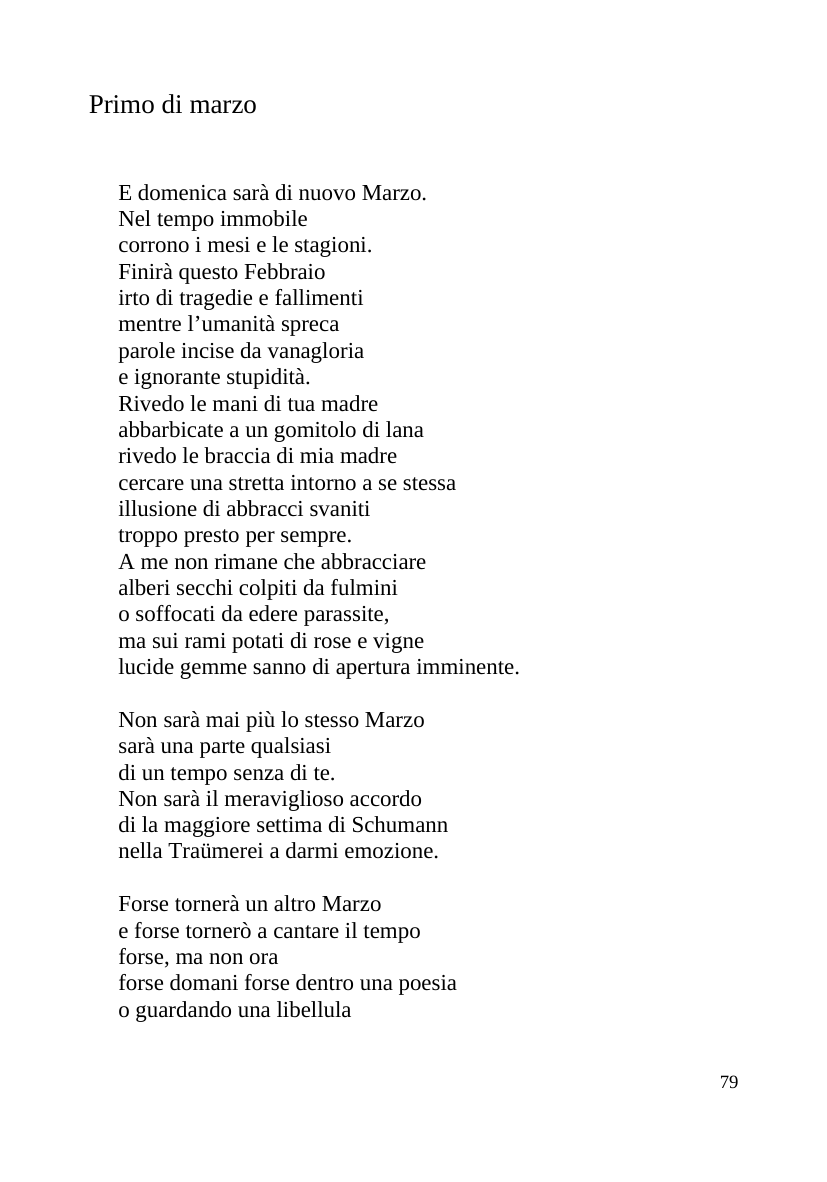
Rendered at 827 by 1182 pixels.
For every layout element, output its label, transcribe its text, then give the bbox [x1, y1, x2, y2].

text corrono i mesi e le stagioni. [118, 231, 738, 258]
text di un tempo senza di te. [118, 758, 738, 785]
text Non sarà il meraviglioso accordo [118, 785, 738, 811]
text o soffocati da edere parassite, [118, 600, 738, 627]
text Forse tornerà un altro Marzo [118, 890, 738, 917]
text troppo presto per sempre. [118, 521, 738, 548]
text abbarbicate a un gomitolo di lana [118, 416, 738, 442]
text ma sui rami potati di rose e vigne [118, 627, 738, 653]
text o guardando una libellula [118, 996, 738, 1022]
text di la maggiore settima di Schumann [118, 811, 738, 838]
text alberi secchi colpiti da fulmini [118, 574, 738, 600]
text rivedo le braccia di mia madre [118, 442, 738, 469]
text parole incise da vanagloria [118, 337, 738, 363]
text A me non rimane che abbracciare [118, 548, 738, 574]
text Primo di marzo [88, 88, 738, 120]
text lucide gemme sanno di apertura imminente. [118, 653, 738, 679]
text forse, ma non ora [118, 943, 738, 969]
text mentre l’umanità spreca [118, 311, 738, 337]
text cercare una stretta intorno a se stessa [118, 469, 738, 495]
text forse domani forse dentro una poesia [118, 969, 738, 996]
text e forse tornerò a cantare il tempo [118, 917, 738, 943]
text irto di tragedie e fallimenti [118, 284, 738, 311]
text Non sarà mai più lo stesso Marzo [118, 706, 738, 732]
text e ignorante stupidità. [118, 363, 738, 389]
text illusione di abbracci svaniti [118, 495, 738, 521]
text Nel tempo immobile [118, 205, 738, 231]
text Finirà questo Febbraio [118, 258, 738, 284]
text nella Traümerei a darmi emozione. [118, 838, 738, 864]
text Rivedo le mani di tua madre [118, 389, 738, 416]
text E domenica sarà di nuovo Marzo. [118, 179, 738, 205]
text sarà una parte qualsiasi [118, 732, 738, 758]
